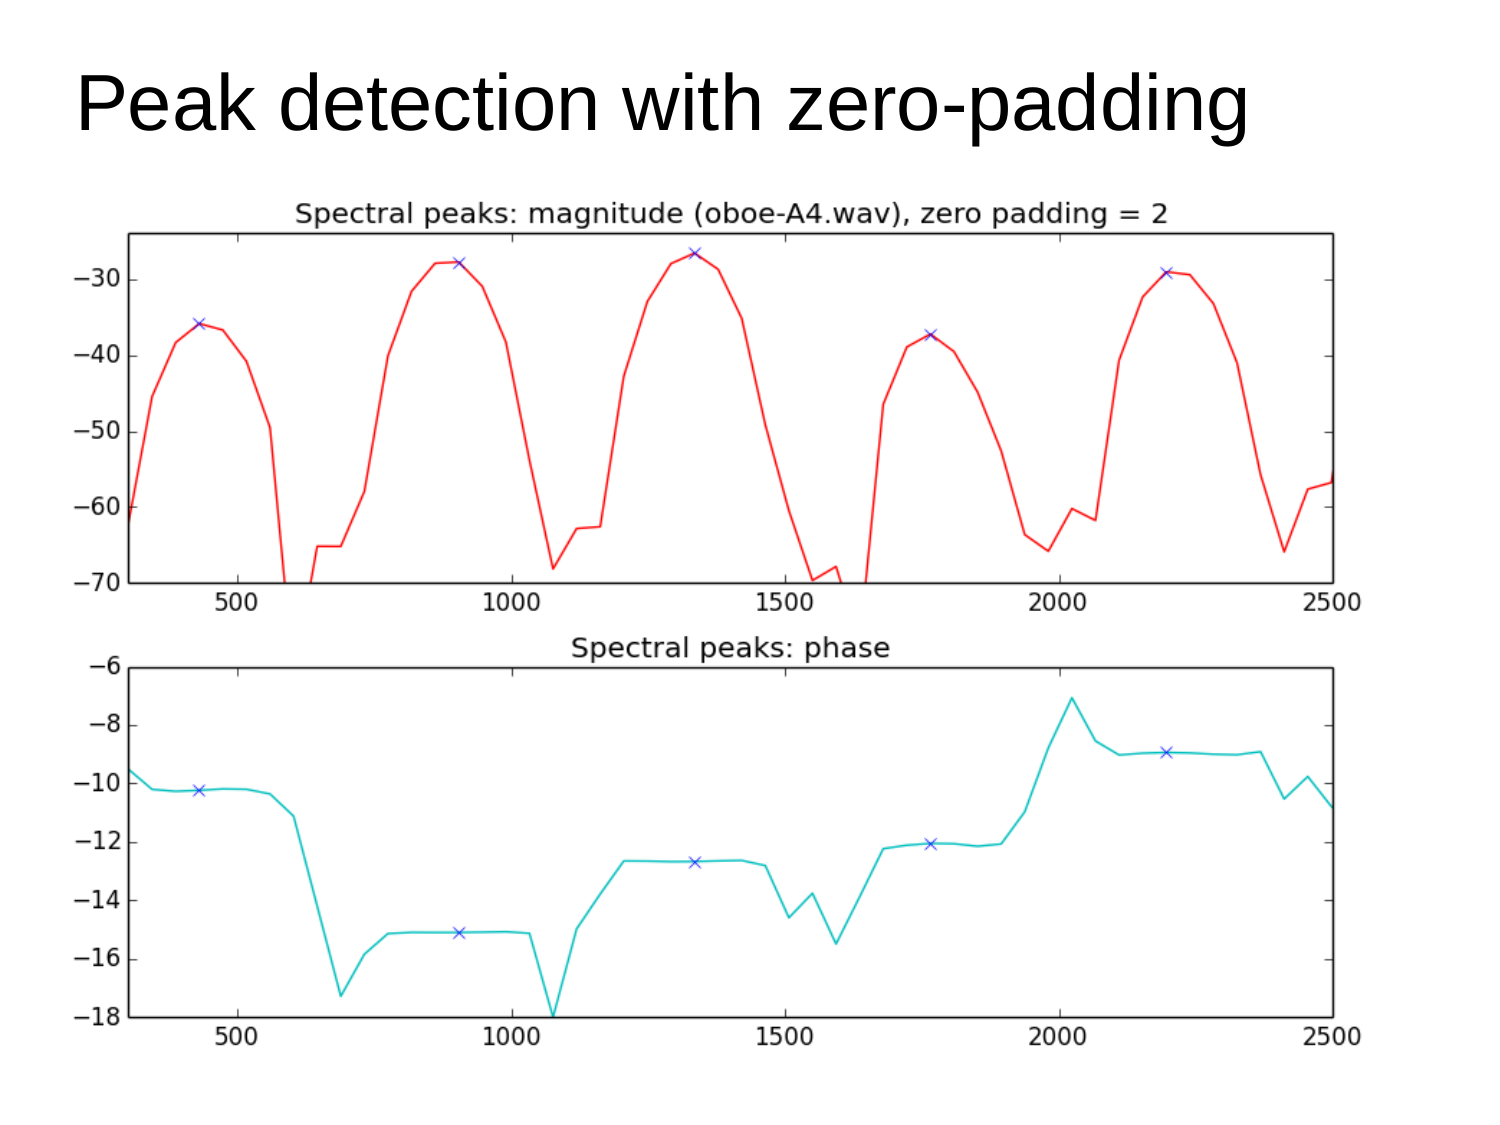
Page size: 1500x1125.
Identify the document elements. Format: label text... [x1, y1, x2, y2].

picture [39, 164, 1396, 1089]
title Peak detection with zero-padding [75, 9, 1425, 198]
